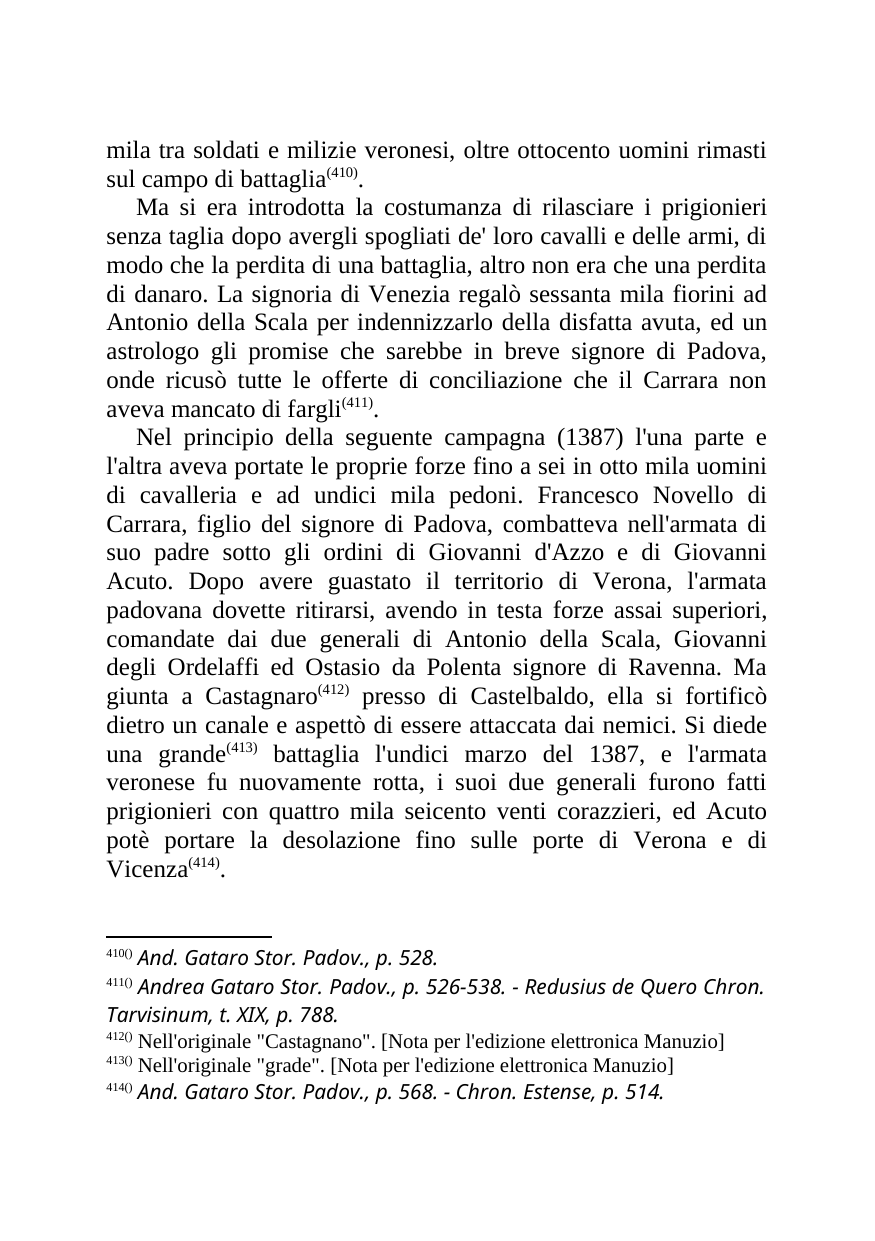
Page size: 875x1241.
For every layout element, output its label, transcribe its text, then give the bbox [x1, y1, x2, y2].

text () Andrea Gataro Stor. Padov., p. 526-538. - Redusius de Quero Chron. Tarvisinum, t. XIX, p. 788. [106, 972, 768, 1029]
text () Nell'originale "Castagnano". [Nota per l'edizione elettronica Manuzio] [106, 1029, 768, 1053]
text mila tra soldati e milizie veronesi, oltre ottocento uomini rimasti sul campo di battaglia(). [106, 135, 768, 192]
text () And. Gataro Stor. Padov., p. 528. [106, 943, 768, 972]
text Nel principio della seguente campagna (1387) l'una parte e l'altra aveva portate le proprie forze fino a sei in otto mila uomini di cavalleria e ad undici mila pedoni. Francesco Novello di Carrara, figlio del signore di Padova, combatteva nell'armata di suo padre sotto gli ordini di Giovanni d'Azzo e di Giovanni Acuto. Dopo avere guastato il territorio di Verona, l'armata padovana dovette ritirarsi, avendo in testa forze assai superiori, comandate dai due generali di Antonio della Scala, Giovanni degli Ordelaffi ed Ostasio da Polenta signore di Ravenna. Ma giunta a Castagnaro() presso di Castelbaldo, ella si fortificò dietro un canale e aspettò di essere attaccata dai nemici. Si diede una grande() battaglia l'undici marzo del 1387, e l'armata veronese fu nuovamente rotta, i suoi due generali furono fatti prigionieri con quattro mila seicento venti corazzieri, ed Acuto potè portare la desolazione fino sulle porte di Verona e di Vicenza(). [106, 422, 768, 882]
text Ma si era introdotta la costumanza di rilasciare i prigionieri senza taglia dopo avergli spogliati de' loro cavalli e delle armi, di modo che la perdita di una battaglia, altro non era che una perdita di danaro. La signoria di Venezia regalò sessanta mila fiorini ad Antonio della Scala per indennizzarlo della disfatta avuta, ed un astrologo gli promise che sarebbe in breve signore di Padova, onde ricusò tutte le offerte di conciliazione che il Carrara non aveva mancato di fargli(). [106, 192, 768, 422]
text () And. Gataro Stor. Padov., p. 568. - Chron. Estense, p. 514. [106, 1077, 768, 1105]
text () Nell'originale "grade". [Nota per l'edizione elettronica Manuzio] [106, 1053, 768, 1077]
